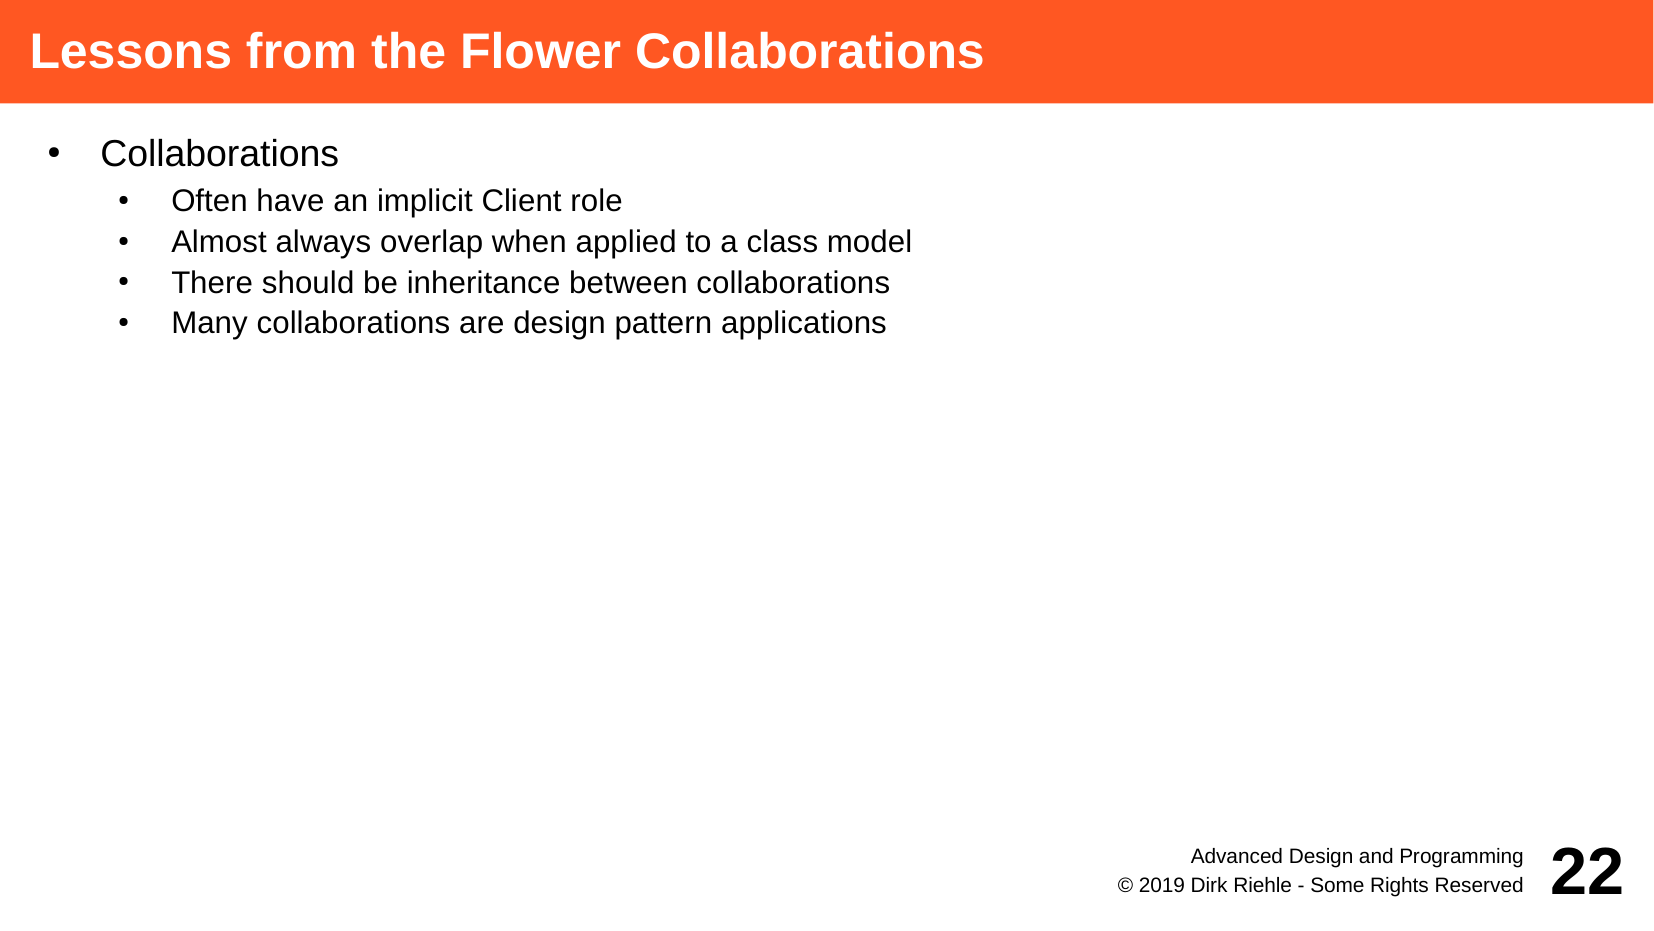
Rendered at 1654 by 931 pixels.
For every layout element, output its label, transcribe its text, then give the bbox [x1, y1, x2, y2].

list Collaborations Often have an implicit Client role Almost always overlap when applied to a class model There should be inheritance between collaborations Many collaborations are design pattern applications [29, 132, 1625, 813]
title Lessons from the Flower Collaborations [0, 0, 1654, 104]
